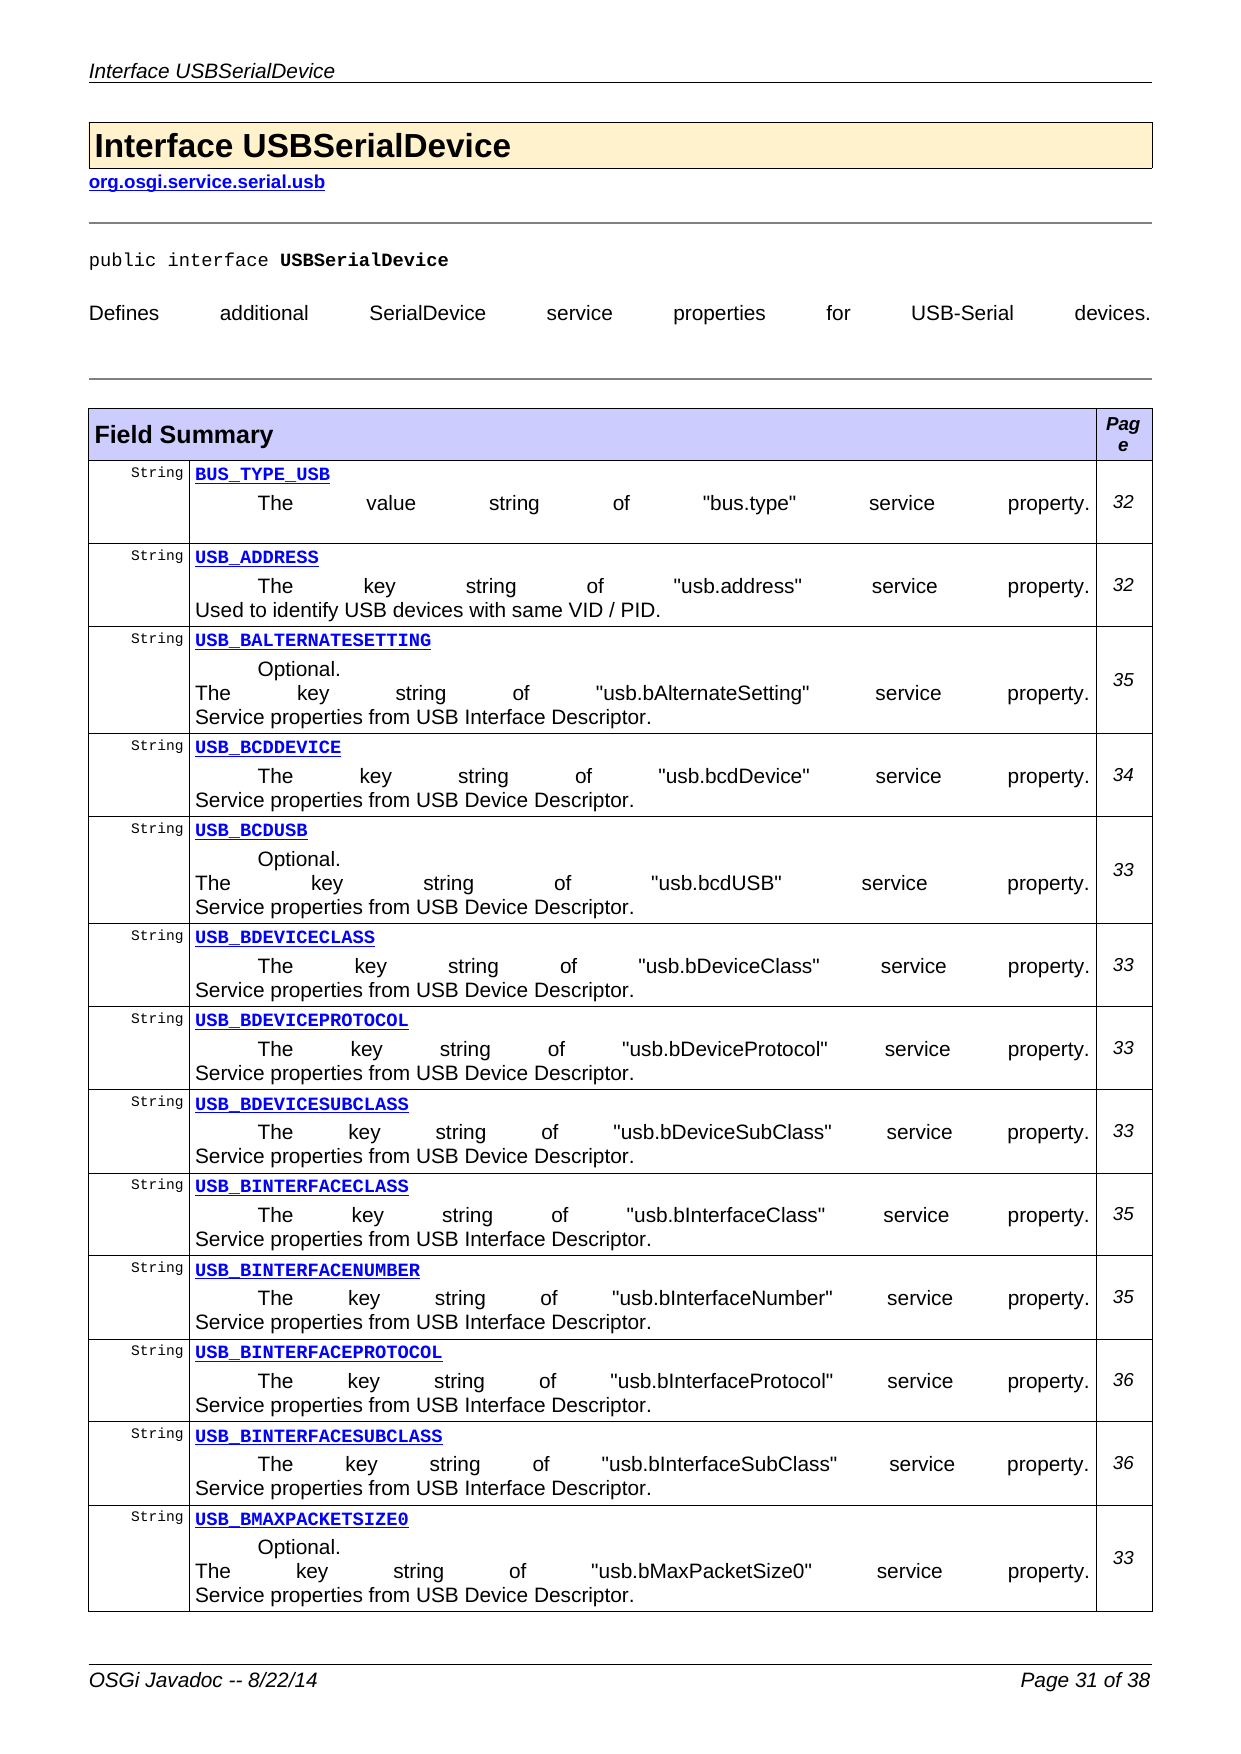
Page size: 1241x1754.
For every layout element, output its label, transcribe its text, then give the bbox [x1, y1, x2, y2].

table_cell [1097, 461, 1152, 543]
table_cell USB_BINTERFACEPROTOCOL The key string of "usb.bInterfaceProtocol" service property. Service properties from USB Interface Descriptor. [190, 1340, 1096, 1421]
table_cell [1097, 1007, 1152, 1089]
table_cell [1097, 1422, 1152, 1504]
table_cell USB_BDEVICECLASS The key string of "usb.bDeviceClass" service property. Service properties from USB Device Descriptor. [190, 924, 1096, 1006]
table_cell String [89, 1340, 189, 1421]
table_cell USB_BINTERFACECLASS The key string of "usb.bInterfaceClass" service property. Service properties from USB Interface Descriptor. [190, 1174, 1096, 1255]
table_cell USB_BDEVICEPROTOCOL The key string of "usb.bDeviceProtocol" service property. Service properties from USB Device Descriptor. [190, 1007, 1096, 1089]
table_cell [1097, 1256, 1152, 1338]
table_cell String [89, 1506, 189, 1611]
table_cell String [89, 734, 189, 816]
table_cell String [89, 544, 189, 626]
table_cell USB_ADDRESS The key string of "usb.address" service property. Used to identify USB devices with same VID / PID. [190, 544, 1096, 626]
table_cell [1097, 544, 1152, 626]
table_cell USB_BDEVICESUBCLASS The key string of "usb.bDeviceSubClass" service property. Service properties from USB Device Descriptor. [190, 1090, 1096, 1172]
table_cell String [89, 627, 189, 733]
table_cell String [89, 1422, 189, 1504]
table_cell String [89, 1090, 189, 1172]
table_cell [1097, 1174, 1152, 1255]
table_cell String [89, 461, 189, 543]
table_header Page [1097, 409, 1152, 460]
table_cell String [89, 1007, 189, 1089]
table_cell USB_BCDUSB Optional. The key string of "usb.bcdUSB" service property. Service properties from USB Device Descriptor. [190, 817, 1096, 923]
table_cell String [89, 924, 189, 1006]
table_cell String [89, 1256, 189, 1338]
table_cell [1097, 627, 1152, 733]
table_cell USB_BCDDEVICE The key string of "usb.bcdDevice" service property. Service properties from USB Device Descriptor. [190, 734, 1096, 816]
table_cell [1097, 1506, 1152, 1611]
table_cell [1097, 734, 1152, 816]
text org.osgi.service.serial.usb [88, 171, 1152, 193]
table_cell USB_BINTERFACENUMBER The key string of "usb.bInterfaceNumber" service property. Service properties from USB Interface Descriptor. [190, 1256, 1096, 1338]
table_cell [1097, 1090, 1152, 1172]
table_cell [1097, 1340, 1152, 1421]
text public interface USBSerialDevice [88, 250, 1152, 272]
table_cell [1097, 817, 1152, 923]
table_header Field Summary [89, 409, 1096, 460]
table_cell USB_BMAXPACKETSIZE0 Optional. The key string of "usb.bMaxPacketSize0" service property. Service properties from USB Device Descriptor. [190, 1506, 1096, 1611]
table_cell String [89, 1174, 189, 1255]
subtitle Interface USBSerialDevice [90, 123, 1152, 168]
table_cell String [89, 817, 189, 923]
text Defines additional SerialDevice service properties for USB-Serial devices. [88, 301, 1152, 349]
table_cell USB_BINTERFACESUBCLASS The key string of "usb.bInterfaceSubClass" service property. Service properties from USB Interface Descriptor. [190, 1422, 1096, 1504]
table_cell BUS_TYPE_USB The value string of "bus.type" service property. [190, 461, 1096, 543]
table_cell [1097, 924, 1152, 1006]
table_cell USB_BALTERNATESETTING Optional. The key string of "usb.bAlternateSetting" service property. Service properties from USB Interface Descriptor. [190, 627, 1096, 733]
